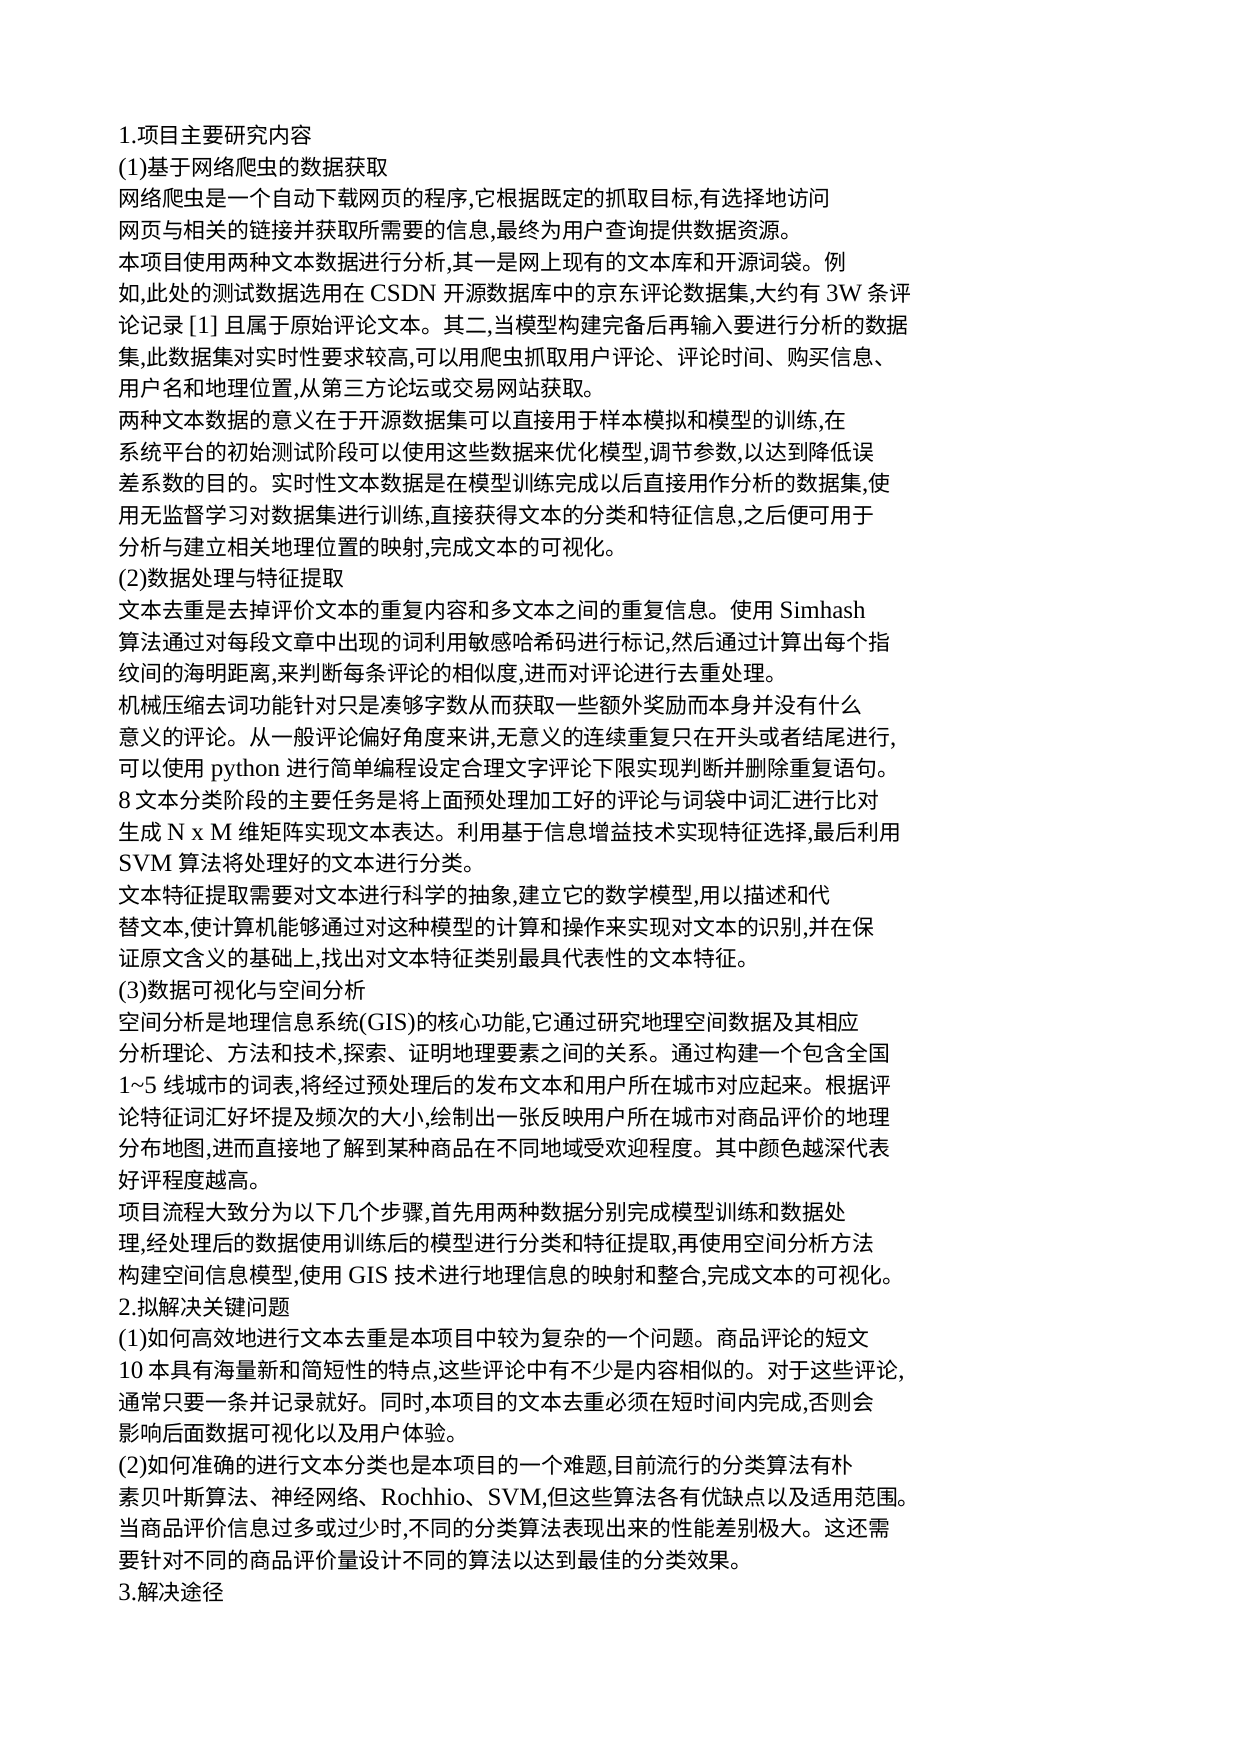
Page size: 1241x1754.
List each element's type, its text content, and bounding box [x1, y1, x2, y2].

text (1)基于网络爬虫的数据获取 [118, 150, 1122, 181]
text (3)数据可视化与空间分析 [118, 973, 1122, 1005]
text 网页与相关的链接并获取所需要的信息,最终为用户查询提供数据资源。 [118, 213, 1122, 245]
text 8文本分类阶段的主要任务是将上面预处理加工好的评论与词袋中词汇进行比对 [118, 783, 1122, 815]
text (1)如何高效地进行文本去重是本项目中较为复杂的一个问题。商品评论的短文 [118, 1321, 1122, 1353]
text SVM 算法将处理好的文本进行分类。 [118, 846, 1122, 878]
text 构建空间信息模型,使用 GIS 技术进行地理信息的映射和整合,完成文本的可视化。 [118, 1258, 1122, 1290]
text 素贝叶斯算法、神经网络、Rochhio、SVM,但这些算法各有优缺点以及适用范围。 [118, 1480, 1122, 1511]
text 本项目使用两种文本数据进行分析,其一是网上现有的文本库和开源词袋。例 [118, 245, 1122, 276]
text 分布地图,进而直接地了解到某种商品在不同地域受欢迎程度。其中颜色越深代表 [118, 1131, 1122, 1163]
text 论特征词汇好坏提及频次的大小,绘制出一张反映用户所在城市对商品评价的地理 [118, 1100, 1122, 1131]
text 10本具有海量新和简短性的特点,这些评论中有不少是内容相似的。对于这些评论, [118, 1353, 1122, 1385]
text 3.解决途径 [118, 1575, 1122, 1606]
text 机械压缩去词功能针对只是凑够字数从而获取一些额外奖励而本身并没有什么 [118, 688, 1122, 720]
text 空间分析是地理信息系统(GIS)的核心功能,它通过研究地理空间数据及其相应 [118, 1005, 1122, 1036]
text 论记录 [1] 且属于原始评论文本。其二,当模型构建完备后再输入要进行分析的数据 [118, 308, 1122, 340]
text (2)数据处理与特征提取 [118, 561, 1122, 593]
text 如,此处的测试数据选用在 CSDN 开源数据库中的京东评论数据集,大约有 3W 条评 [118, 276, 1122, 308]
text 理,经处理后的数据使用训练后的模型进行分类和特征提取,再使用空间分析方法 [118, 1226, 1122, 1258]
text 纹间的海明距离,来判断每条评论的相似度,进而对评论进行去重处理。 [118, 656, 1122, 688]
text 文本去重是去掉评价文本的重复内容和多文本之间的重复信息。使用 Simhash [118, 593, 1122, 625]
text 系统平台的初始测试阶段可以使用这些数据来优化模型,调节参数,以达到降低误 [118, 435, 1122, 466]
text 2.拟解决关键问题 [118, 1290, 1122, 1321]
text 算法通过对每段文章中出现的词利用敏感哈希码进行标记,然后通过计算出每个指 [118, 625, 1122, 656]
text 网络爬虫是一个自动下载网页的程序,它根据既定的抓取目标,有选择地访问 [118, 181, 1122, 213]
text 差系数的目的。实时性文本数据是在模型训练完成以后直接用作分析的数据集,使 [118, 466, 1122, 498]
text 用无监督学习对数据集进行训练,直接获得文本的分类和特征信息,之后便可用于 [118, 498, 1122, 530]
text 1~5 线城市的词表,将经过预处理后的发布文本和用户所在城市对应起来。根据评 [118, 1068, 1122, 1100]
text 要针对不同的商品评价量设计不同的算法以达到最佳的分类效果。 [118, 1543, 1122, 1575]
text 通常只要一条并记录就好。同时,本项目的文本去重必须在短时间内完成,否则会 [118, 1385, 1122, 1416]
text 好评程度越高。 [118, 1163, 1122, 1195]
text 当商品评价信息过多或过少时,不同的分类算法表现出来的性能差别极大。这还需 [118, 1511, 1122, 1543]
text (2)如何准确的进行文本分类也是本项目的一个难题,目前流行的分类算法有朴 [118, 1448, 1122, 1480]
text 1.项目主要研究内容 [118, 118, 1122, 150]
text 影响后面数据可视化以及用户体验。 [118, 1416, 1122, 1448]
text 分析理论、方法和技术,探索、证明地理要素之间的关系。通过构建一个包含全国 [118, 1036, 1122, 1068]
text 替文本,使计算机能够通过对这种模型的计算和操作来实现对文本的识别,并在保 [118, 910, 1122, 941]
text 意义的评论。从一般评论偏好角度来讲,无意义的连续重复只在开头或者结尾进行, [118, 720, 1122, 751]
text 分析与建立相关地理位置的映射,完成文本的可视化。 [118, 530, 1122, 561]
text 两种文本数据的意义在于开源数据集可以直接用于样本模拟和模型的训练,在 [118, 403, 1122, 435]
text 用户名和地理位置,从第三方论坛或交易网站获取。 [118, 371, 1122, 403]
text 项目流程大致分为以下几个步骤,首先用两种数据分别完成模型训练和数据处 [118, 1195, 1122, 1226]
text 集,此数据集对实时性要求较高,可以用爬虫抓取用户评论、评论时间、购买信息、 [118, 340, 1122, 371]
text 可以使用 python 进行简单编程设定合理文字评论下限实现判断并删除重复语句。 [118, 751, 1122, 783]
text 生成 N x M 维矩阵实现文本表达。利用基于信息增益技术实现特征选择,最后利用 [118, 815, 1122, 846]
text 文本特征提取需要对文本进行科学的抽象,建立它的数学模型,用以描述和代 [118, 878, 1122, 910]
text 证原文含义的基础上,找出对文本特征类别最具代表性的文本特征。 [118, 941, 1122, 973]
